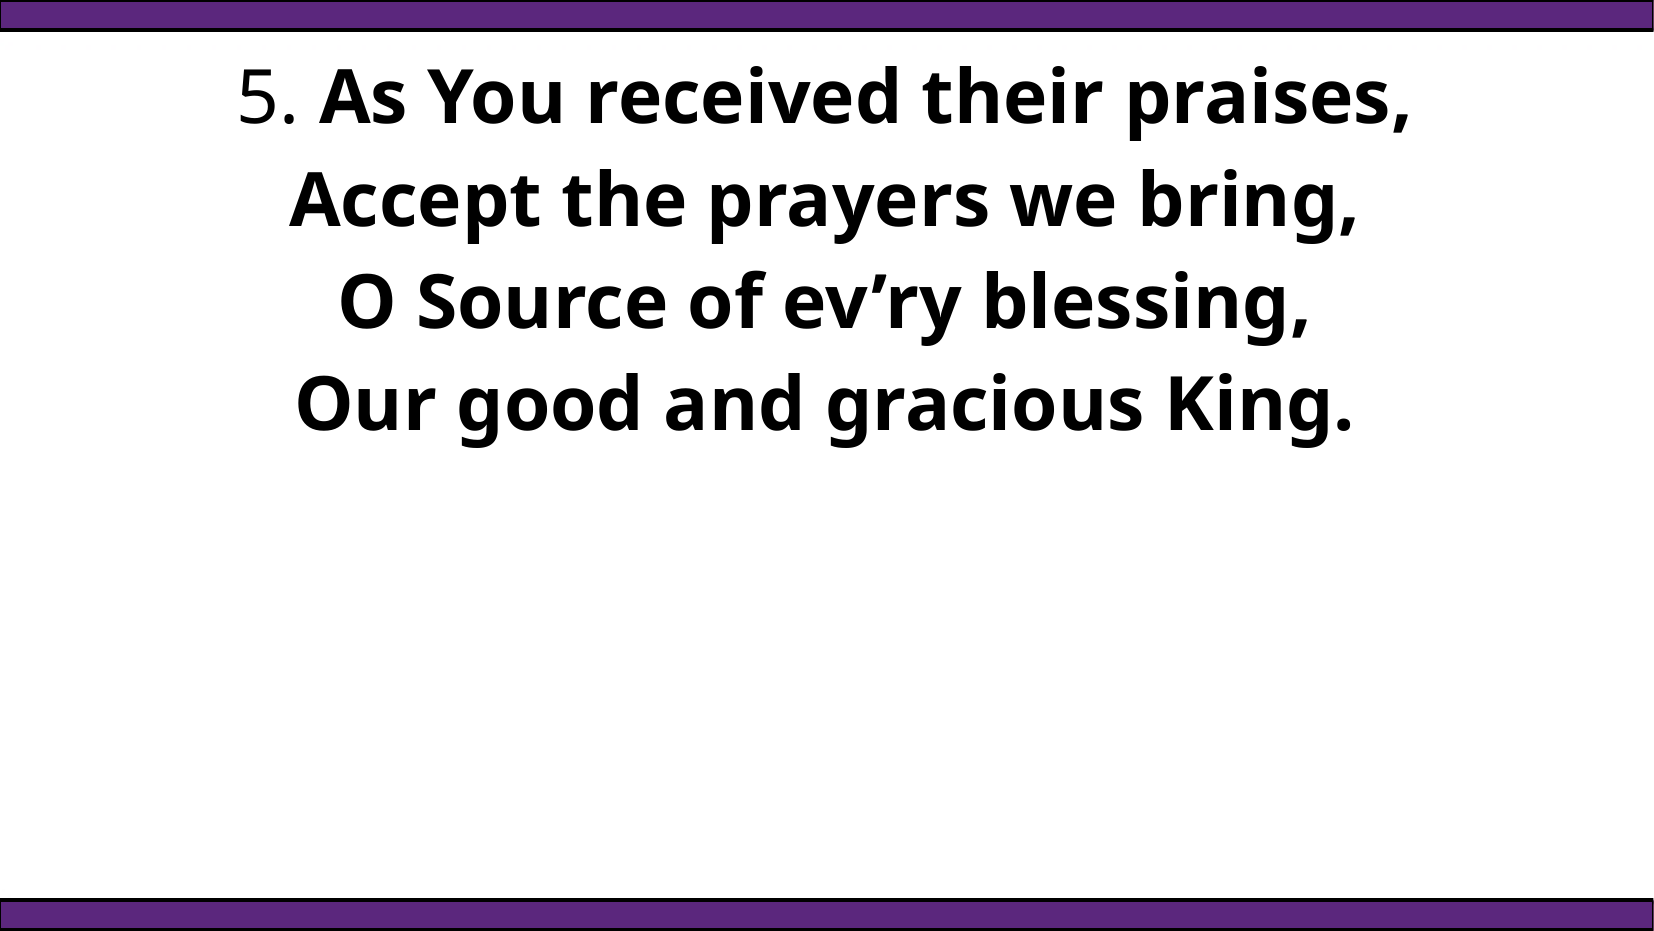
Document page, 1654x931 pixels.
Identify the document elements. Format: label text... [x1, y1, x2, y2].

text_box [0, 0, 1654, 31]
text_box 5. As You received their praises, Accept the prayers we bring, O Source of ev’ry blessing, Our good and gracious King. [60, 36, 1591, 451]
picture [0, 31, 1654, 900]
text_box [0, 900, 1654, 931]
